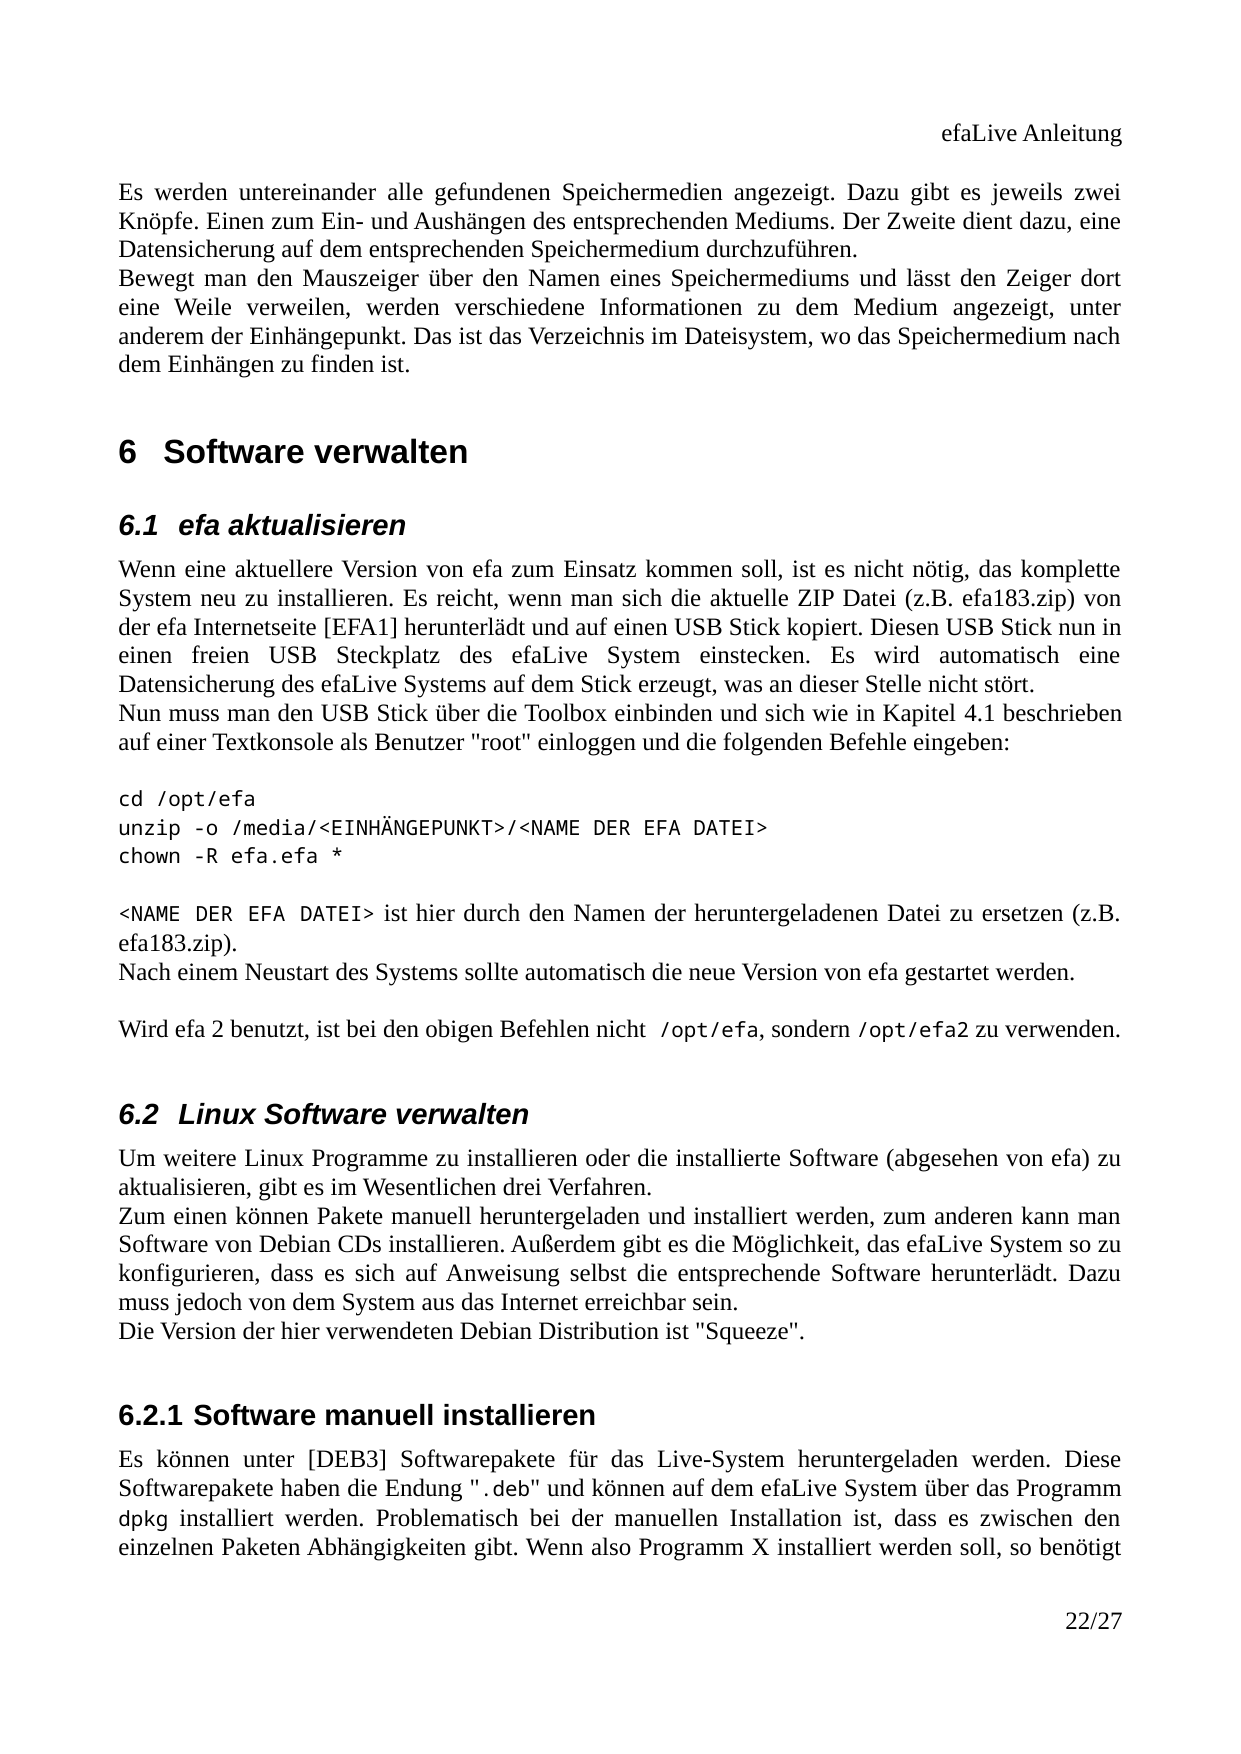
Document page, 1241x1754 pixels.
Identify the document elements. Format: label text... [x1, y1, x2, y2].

text Nun muss man den USB Stick über die Toolbox einbinden und sich wie in Kapitel 4.1 beschrieben auf einer Textkonsole als Benutzer "root" einloggen und die folgenden Befehle eingeben: [118, 698, 1122, 756]
subtitle Linux Software verwalten [118, 1097, 1122, 1131]
text Wird efa 2 benutzt, ist bei den obigen Befehlen nicht /opt/efa, sondern /opt/efa2 zu verwenden. [118, 1014, 1122, 1043]
text Es werden untereinander alle gefundenen Speichermedien angezeigt. Dazu gibt es jeweils zwei Knöpfe. Einen zum Ein- und Aushängen des entsprechenden Mediums. Der Zweite dient dazu, eine Datensicherung auf dem entsprechenden Speichermedium durchzuführen. [118, 177, 1122, 263]
text cd /opt/efa [118, 784, 1122, 813]
text Wenn eine aktuellere Version von efa zum Einsatz kommen soll, ist es nicht nötig, das komplette System neu zu installieren. Es reicht, wenn man sich die aktuelle ZIP Datei (z.B. efa183.zip) von der efa Internetseite [EFA1] herunterlädt und auf einen USB Stick kopiert. Diesen USB Stick nun in einen freien USB Steckplatz des efaLive System einstecken. Es wird automatisch eine Datensicherung des efaLive Systems auf dem Stick erzeugt, was an dieser Stelle nicht stört. [118, 554, 1122, 698]
subtitle efa aktualisieren [118, 508, 1122, 542]
text Zum einen können Pakete manuell heruntergeladen und installiert werden, zum anderen kann man Software von Debian CDs installieren. Außerdem gibt es die Möglichkeit, das efaLive System so zu konfigurieren, dass es sich auf Anweisung selbst die entsprechende Software herunterlädt. Dazu muss jedoch von dem System aus das Internet erreichbar sein. [118, 1201, 1122, 1316]
text Es können unter [DEB3] Softwarepakete für das Live-System heruntergeladen werden. Diese Softwarepakete haben die Endung ".deb" und können auf dem efaLive System über das Programm dpkg installiert werden. Problematisch bei der manuellen Installation ist, dass es zwischen den einzelnen Paketen Abhängigkeiten gibt. Wenn also Programm X installiert werden soll, so benötigt [118, 1444, 1122, 1561]
text <NAME DER EFA DATEI> ist hier durch den Namen der heruntergeladenen Datei zu ersetzen (z.B. efa183.zip). [118, 898, 1122, 957]
subtitle Software manuell installieren [118, 1398, 1122, 1432]
text Um weitere Linux Programme zu installieren oder die installierte Software (abgesehen von efa) zu aktualisieren, gibt es im Wesentlichen drei Verfahren. [118, 1143, 1122, 1201]
text chown -R efa.efa * [118, 841, 1122, 869]
subtitle Software verwalten [118, 432, 1122, 471]
text Bewegt man den Mauszeiger über den Namen eines Speichermediums und lässt den Zeiger dort eine Weile verweilen, werden verschiedene Informationen zu dem Medium angezeigt, unter anderem der Einhängepunkt. Das ist das Verzeichnis im Dateisystem, wo das Speichermedium nach dem Einhängen zu finden ist. [118, 263, 1122, 378]
text unzip -o /media/<EINHÄNGEPUNKT>/<NAME DER EFA DATEI> [118, 813, 1122, 841]
text Die Version der hier verwendeten Debian Distribution ist "Squeeze". [118, 1316, 1122, 1344]
text Nach einem Neustart des Systems sollte automatisch die neue Version von efa gestartet werden. [118, 957, 1122, 985]
